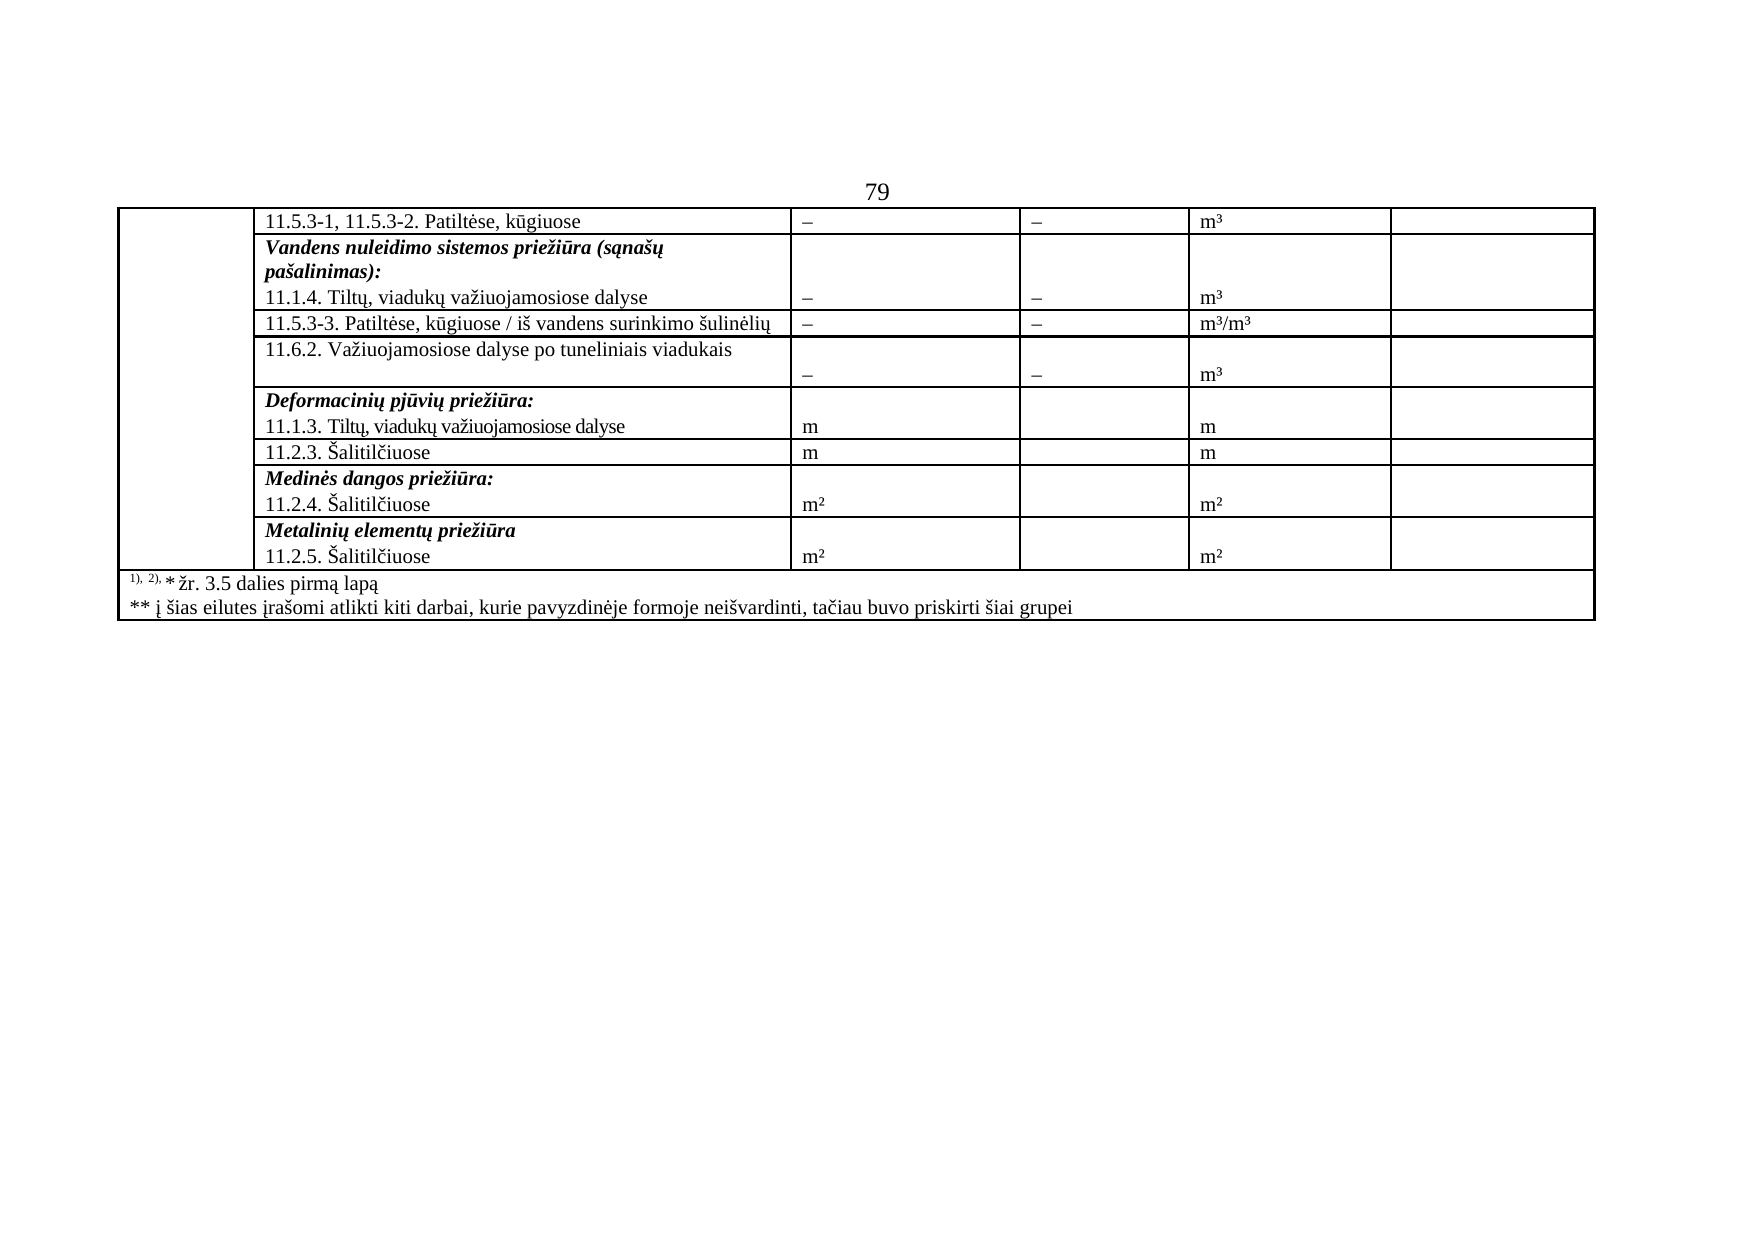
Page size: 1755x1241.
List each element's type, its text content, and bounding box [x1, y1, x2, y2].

table_cell 11.1.4. Tiltų, viadukų važiuojamosiose dalyse [255, 283, 790, 309]
table_cell [1392, 412, 1593, 438]
table_cell [1392, 490, 1593, 516]
table_cell [1021, 388, 1188, 412]
table_cell [1392, 388, 1593, 412]
table_cell [1021, 412, 1188, 438]
table_cell m³ [1190, 283, 1390, 309]
table_cell [1190, 388, 1390, 412]
table_cell [1392, 518, 1593, 542]
table_cell 11.2.5. Šalitilčiuose [255, 543, 790, 568]
table_cell m [1190, 440, 1390, 464]
table_cell [1021, 543, 1188, 568]
table_cell m [792, 412, 1019, 438]
table_cell [120, 209, 253, 568]
table_cell [1190, 235, 1390, 283]
table_cell [1392, 543, 1593, 568]
table_cell [792, 466, 1019, 490]
table_cell [1190, 518, 1390, 542]
table_cell [1021, 518, 1188, 542]
table_cell – [792, 338, 1019, 386]
table_cell m³/m³ [1190, 311, 1390, 335]
table_cell 11.2.4. Šalitilčiuose [255, 490, 790, 516]
table_cell m³ [1190, 209, 1390, 233]
table_cell [1392, 440, 1593, 464]
table_cell – [1021, 283, 1188, 309]
table_cell – [792, 311, 1019, 335]
table_cell 11.5.3-3. Patiltėse, kūgiuose / iš vandens surinkimo šulinėlių [255, 311, 790, 335]
table_cell m² [1190, 490, 1390, 516]
table_cell [792, 518, 1019, 542]
table_cell m [1190, 412, 1390, 438]
table_cell [1021, 490, 1188, 516]
table_cell [1392, 311, 1593, 335]
table_cell 11.1.3. Tiltų, viadukų važiuojamosiose dalyse [255, 412, 790, 438]
table_cell Vandens nuleidimo sistemos priežiūra (sąnašų pašalinimas): [255, 235, 790, 283]
table_cell Medinės dangos priežiūra: [255, 466, 790, 490]
table_cell m² [792, 543, 1019, 568]
table_cell Deformacinių pjūvių priežiūra: [255, 388, 790, 412]
table_cell [1392, 235, 1593, 283]
table_cell m [792, 440, 1019, 464]
table_cell [1392, 209, 1593, 233]
table_cell m² [1190, 543, 1390, 568]
table_cell – [1021, 338, 1188, 386]
table_cell – [1021, 209, 1188, 233]
table_cell [1392, 283, 1593, 309]
table_cell [1392, 466, 1593, 490]
table_cell 11.6.2. Važiuojamosiose dalyse po tuneliniais viadukais [255, 338, 790, 386]
table_cell [1021, 440, 1188, 464]
table_cell m² [792, 490, 1019, 516]
table_cell [792, 235, 1019, 283]
table_cell [1392, 338, 1593, 386]
table_cell m³ [1190, 338, 1390, 386]
table_cell – [792, 209, 1019, 233]
table_cell Metalinių elementų priežiūra [255, 518, 790, 542]
table_cell [1021, 235, 1188, 283]
table_cell 11.5.3-1, 11.5.3-2. Patiltėse, kūgiuose [255, 209, 790, 233]
table_cell – [792, 283, 1019, 309]
table_cell [1190, 466, 1390, 490]
table_cell [1021, 466, 1188, 490]
table_cell 1), 2), * žr. 3.5 dalies pirmą lapą ** į šias eilutes įrašomi atlikti kiti darbai, kurie pavyzdinėje formoje neišvardinti, tačiau buvo priskirti šiai grupei [120, 571, 1593, 619]
table_cell 11.2.3. Šalitilčiuose [255, 440, 790, 464]
table_cell – [1021, 311, 1188, 335]
table_cell [792, 388, 1019, 412]
